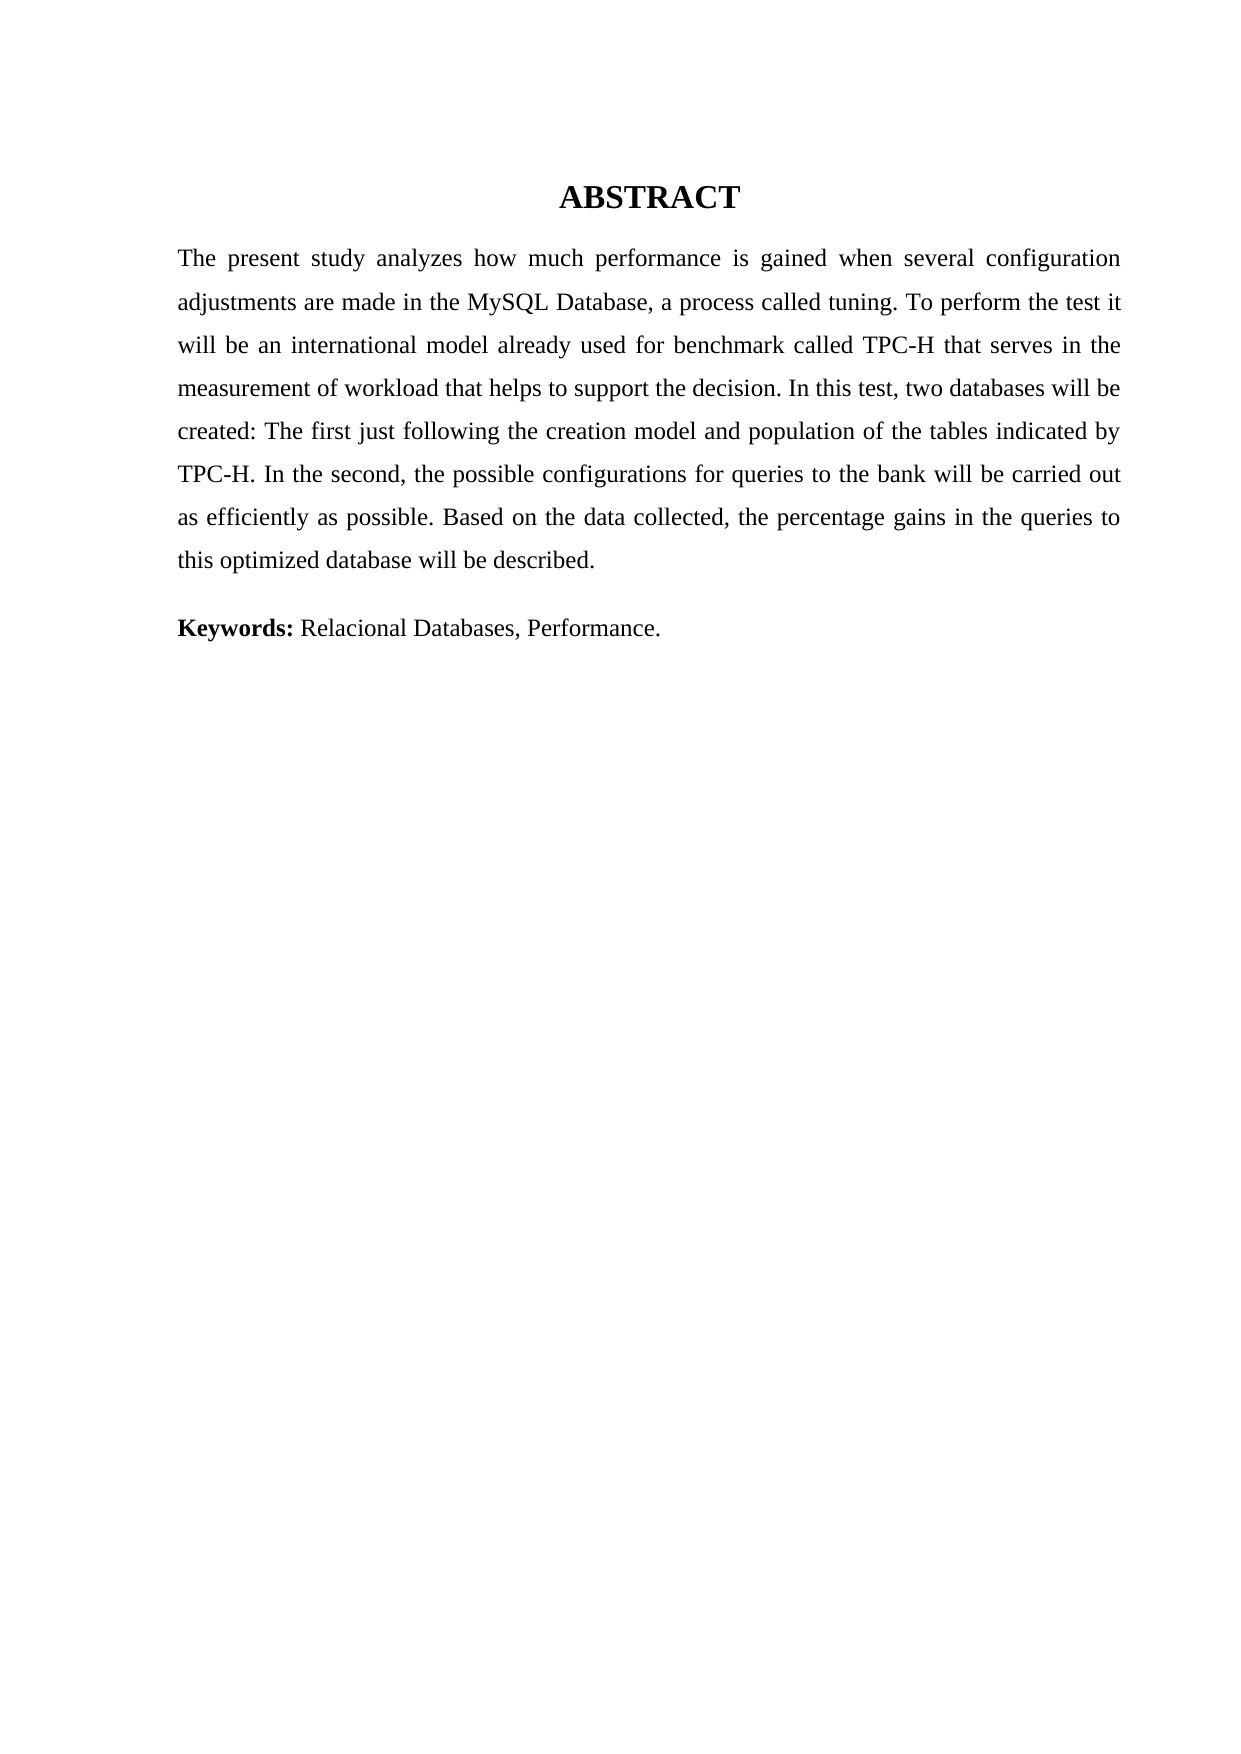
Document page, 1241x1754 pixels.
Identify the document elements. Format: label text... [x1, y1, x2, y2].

text Keywords: Relacional Databases, Performance. [177, 613, 1122, 642]
text ABSTRACT [177, 177, 1122, 216]
text The present study analyzes how much performance is gained when several configuration adjustments are made in the MySQL Database, a process called tuning. To perform the test it will be an international model already used for benchmark called TPC-H that serves in the measurement of workload that helps to support the decision. In this test, two databases will be created: The first just following the creation model and population of the tables indicated by TPC-H. In the second, the possible configurations for queries to the bank will be carried out as efficiently as possible. Based on the data collected, the percentage gains in the queries to this optimized database will be described. [177, 243, 1122, 574]
